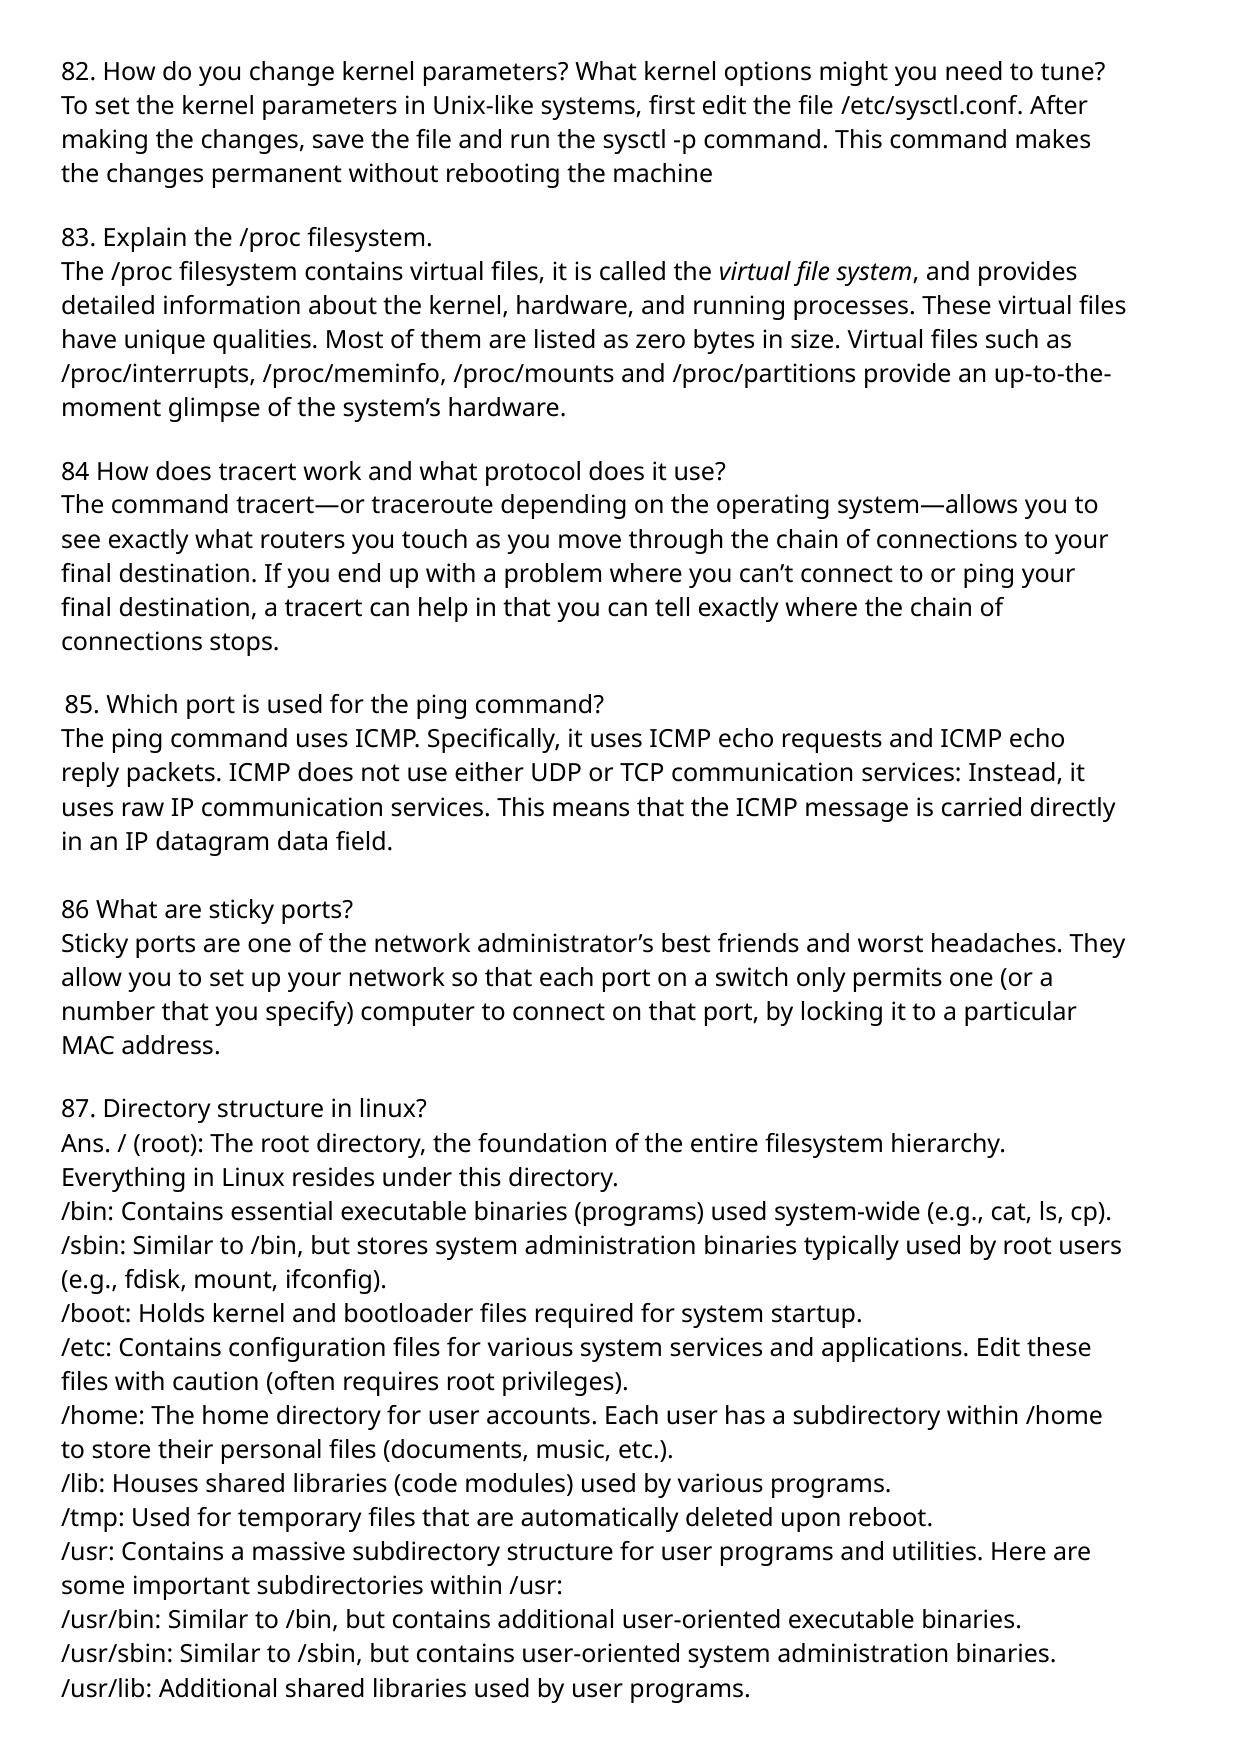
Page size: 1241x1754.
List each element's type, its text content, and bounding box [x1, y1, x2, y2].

text 82. How do you change kernel parameters? What kernel options might you need to tune? To set the kernel parameters in Unix-like systems, first edit the file /etc/sysctl.conf. After making the changes, save the file and run the sysctl -p command. This command makes the changes permanent without rebooting the machine [61, 53, 1129, 190]
text 87. Directory structure in linux? Ans. / (root): The root directory, the foundation of the entire filesystem hierarchy. Everything in Linux resides under this directory. /bin: Contains essential executable binaries (programs) used system-wide (e.g., cat, ls, cp). /sbin: Similar to /bin, but stores system administration binaries typically used by root users (e.g., fdisk, mount, ifconfig). /boot: Holds kernel and bootloader files required for system startup. /etc: Contains configuration files for various system services and applications. Edit these files with caution (often requires root privileges). /home: The home directory for user accounts. Each user has a subdirectory within /home to store their personal files (documents, music, etc.). /lib: Houses shared libraries (code modules) used by various programs. /tmp: Used for temporary files that are automatically deleted upon reboot. /usr: Contains a massive subdirectory structure for user programs and utilities. Here are some important subdirectories within /usr: /usr/bin: Similar to /bin, but contains additional user-oriented executable binaries. /usr/sbin: Similar to /sbin, but contains user-oriented system administration binaries. /usr/lib: Additional shared libraries used by user programs. [61, 1091, 1129, 1704]
text 85. Which port is used for the ping command? [51, 687, 1129, 721]
text 84 How does tracert work and what protocol does it use? The command tracert—or traceroute depending on the operating system—allows you to see exactly what routers you touch as you move through the chain of connections to your final destination. If you end up with a problem where you can’t connect to or ping your final destination, a tracert can help in that you can tell exactly where the chain of connections stops. [61, 453, 1129, 657]
text 83. Explain the /proc filesystem. The /proc filesystem contains virtual files, it is called the virtual file system, and provides detailed information about the kernel, hardware, and running processes. These virtual files have unique qualities. Most of them are listed as zero bytes in size. Virtual files such as /proc/interrupts, /proc/meminfo, /proc/mounts and /proc/partitions provide an up-to-the-moment glimpse of the system’s hardware. [61, 219, 1129, 424]
text The ping command uses ICMP. Specifically, it uses ICMP echo requests and ICMP echo reply packets. ICMP does not use either UDP or TCP communication services: Instead, it uses raw IP communication services. This means that the ICMP message is carried directly in an IP datagram data field. [61, 721, 1129, 857]
text 86 What are sticky ports? Sticky ports are one of the network administrator’s best friends and worst headaches. They allow you to set up your network so that each port on a switch only permits one (or a number that you specify) computer to connect on that port, by locking it to a particular MAC address. [61, 857, 1129, 1062]
